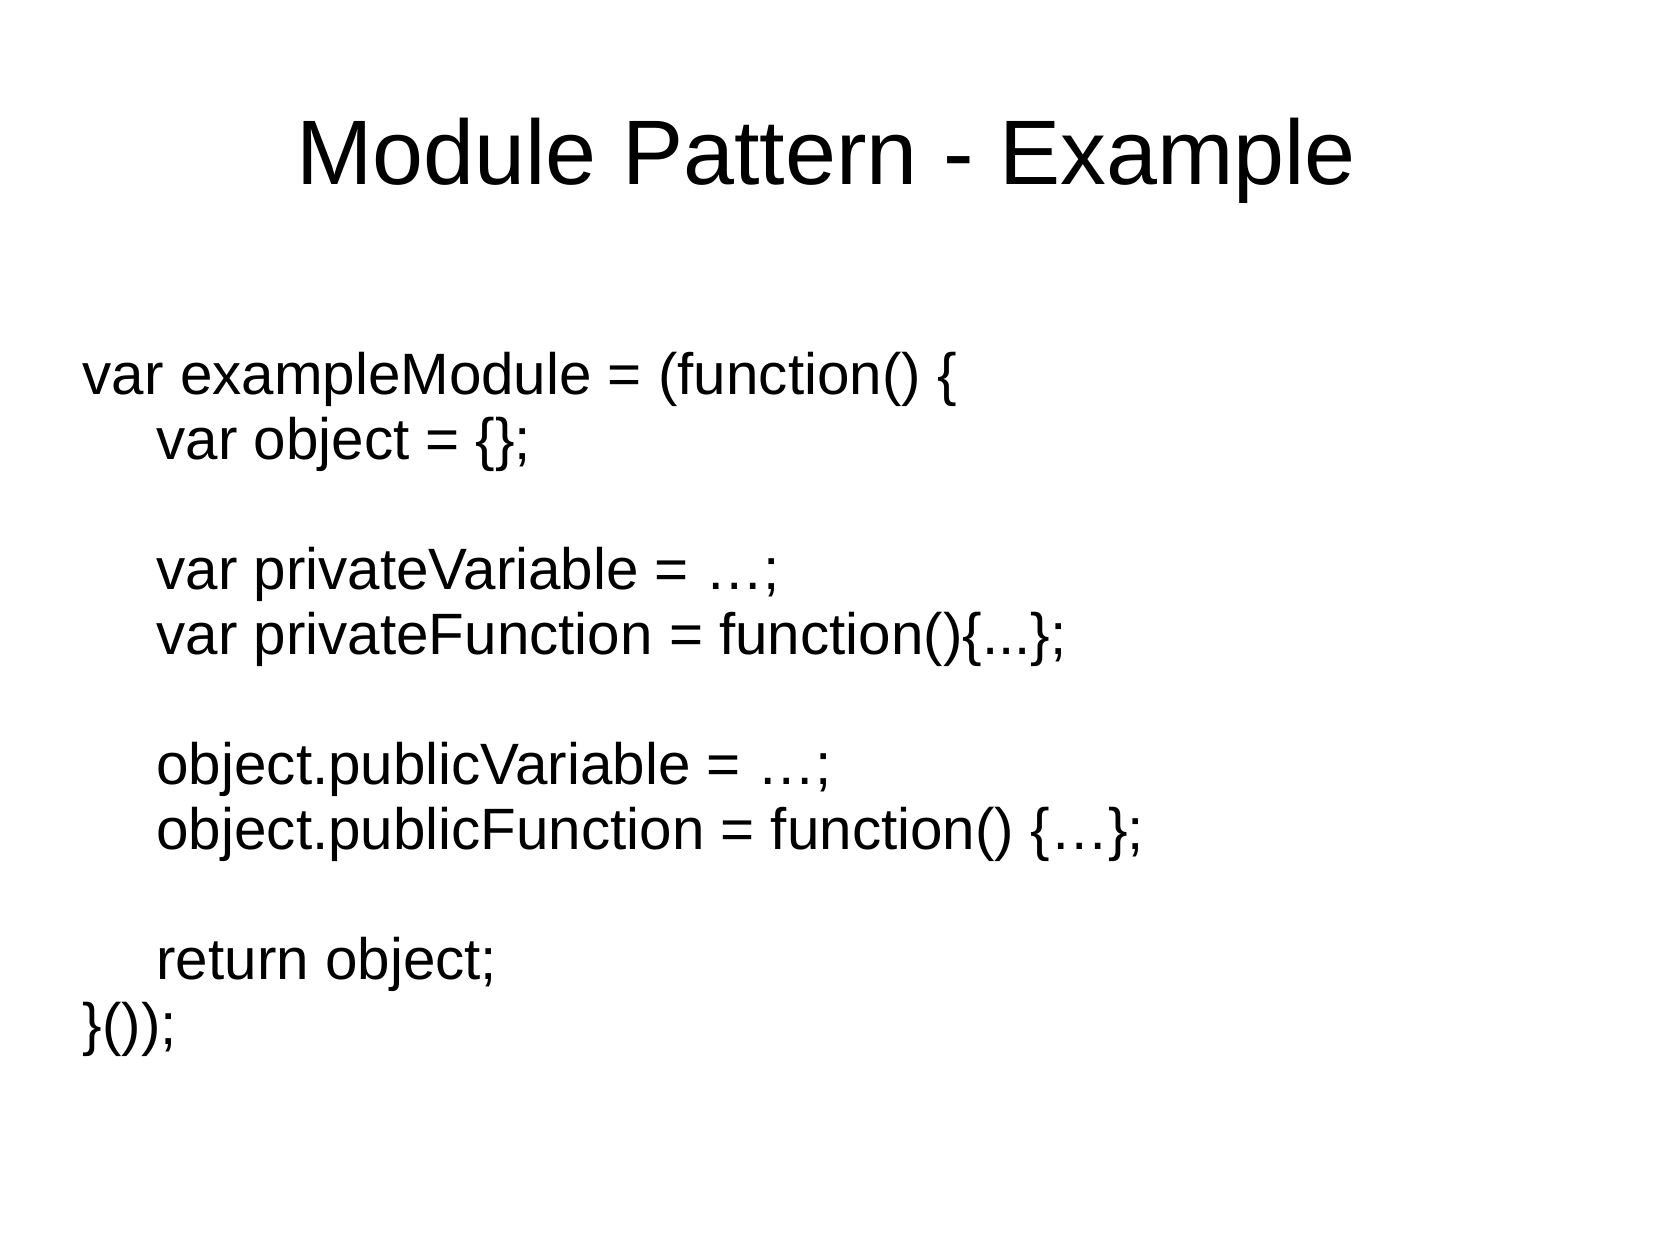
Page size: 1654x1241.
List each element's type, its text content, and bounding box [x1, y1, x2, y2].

title Module Pattern - Example [82, 49, 1571, 257]
subtitle var exampleModule = (function() { var object = {}; var privateVariable = …; var privateFunction = function(){...}; object.publicVariable = …; object.publicFunction = function() {…}; return object; }()); [82, 289, 1571, 1109]
